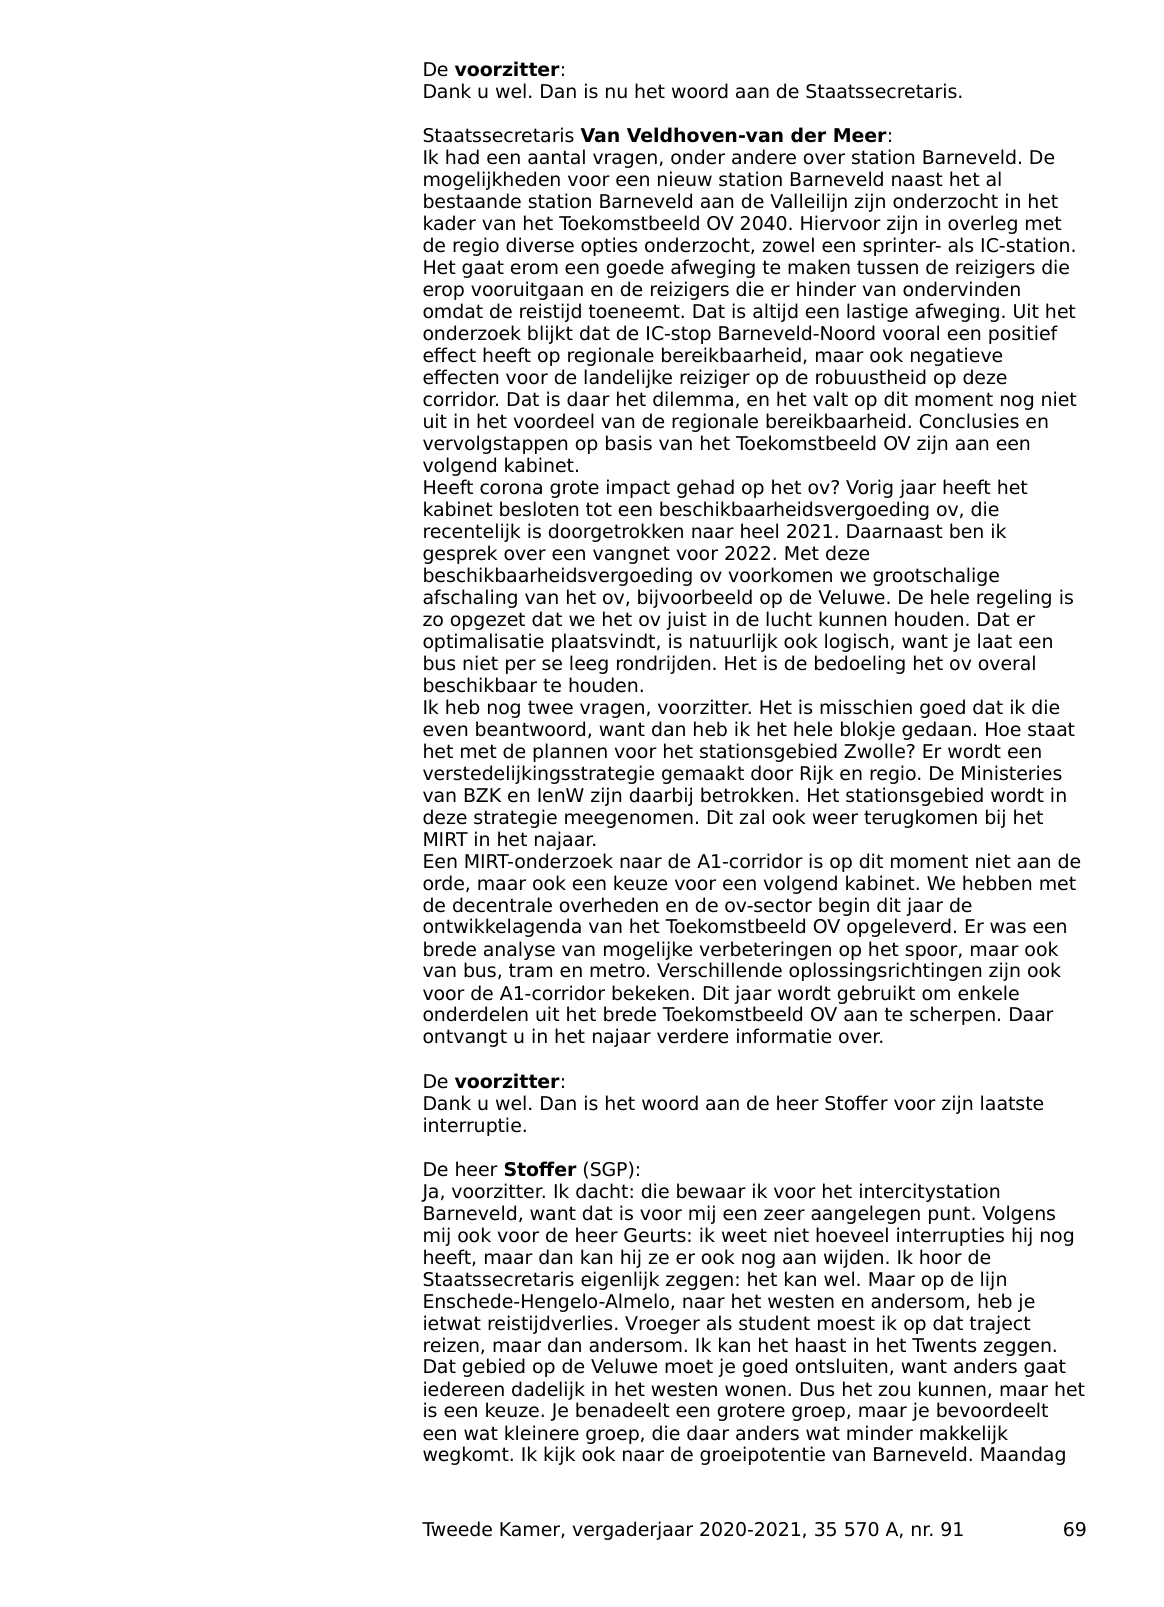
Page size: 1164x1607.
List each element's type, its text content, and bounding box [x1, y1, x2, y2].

text De voorzitter: [422, 59, 1087, 81]
text Een MIRT-onderzoek naar de A1-corridor is op dit moment niet aan de orde, maar ook een keuze voor een volgend kabinet. We hebben met de decentrale overheden en de ov-sector begin dit jaar de ontwikkelagenda van het Toekomstbeeld OV opgeleverd. Er was een brede analyse van mogelijke verbeteringen op het spoor, maar ook van bus, tram en metro. Verschillende oplossingsrichtingen zijn ook voor de A1-corridor bekeken. Dit jaar wordt gebruikt om enkele onderdelen uit het brede Toekomstbeeld OV aan te scherpen. Daar ontvangt u in het najaar verdere informatie over. [422, 851, 1087, 1048]
text Ik had een aantal vragen, onder andere over station Barneveld. De mogelijkheden voor een nieuw station Barneveld naast het al bestaande station Barneveld aan de Valleilijn zijn onderzocht in het kader van het Toekomstbeeld OV 2040. Hiervoor zijn in overleg met de regio diverse opties onderzocht, zowel een sprinter- als IC-station. Het gaat erom een goede afweging te maken tussen de reizigers die erop vooruitgaan en de reizigers die er hinder van ondervinden omdat de reistijd toeneemt. Dat is altijd een lastige afweging. Uit het onderzoek blijkt dat de IC-stop Barneveld-Noord vooral een positief effect heeft op regionale bereikbaarheid, maar ook negatieve effecten voor de landelijke reiziger op de robuustheid op deze corridor. Dat is daar het dilemma, en het valt op dit moment nog niet uit in het voordeel van de regionale bereikbaarheid. Conclusies en vervolgstappen op basis van het Toekomstbeeld OV zijn aan een volgend kabinet. [422, 147, 1087, 477]
text Staatssecretaris Van Veldhoven-van der Meer: [422, 125, 1087, 147]
text Ja, voorzitter. Ik dacht: die bewaar ik voor het intercitystation Barneveld, want dat is voor mij een zeer aangelegen punt. Volgens mij ook voor de heer Geurts: ik weet niet hoeveel interrupties hij nog heeft, maar dan kan hij ze er ook nog aan wijden. Ik hoor de Staatssecretaris eigenlijk zeggen: het kan wel. Maar op de lijn Enschede-Hengelo-Almelo, naar het westen en andersom, heb je ietwat reistijdverlies. Vroeger als student moest ik op dat traject reizen, maar dan andersom. Ik kan het haast in het Twents zeggen. Dat gebied op de Veluwe moet je goed ontsluiten, want anders gaat iedereen dadelijk in het westen wonen. Dus het zou kunnen, maar het is een keuze. Je benadeelt een grotere groep, maar je bevoordeelt een wat kleinere groep, die daar anders wat minder makkelijk wegkomt. Ik kijk ook naar de groeipotentie van Barneveld. Maandag [422, 1181, 1087, 1466]
text Heeft corona grote impact gehad op het ov? Vorig jaar heeft het kabinet besloten tot een beschikbaarheidsvergoeding ov, die recentelijk is doorgetrokken naar heel 2021. Daarnaast ben ik gesprek over een vangnet voor 2022. Met deze beschikbaarheidsvergoeding ov voorkomen we grootschalige afschaling van het ov, bijvoorbeeld op de Veluwe. De hele regeling is zo opgezet dat we het ov juist in de lucht kunnen houden. Dat er optimalisatie plaatsvindt, is natuurlijk ook logisch, want je laat een bus niet per se leeg rondrijden. Het is de bedoeling het ov overal beschikbaar te houden. [422, 477, 1087, 697]
text De voorzitter: [422, 1071, 1087, 1092]
text De heer Stoffer (SGP): [422, 1159, 1087, 1181]
text Dank u wel. Dan is nu het woord aan de Staatssecretaris. [422, 81, 1087, 103]
text Ik heb nog twee vragen, voorzitter. Het is misschien goed dat ik die even beantwoord, want dan heb ik het hele blokje gedaan. Hoe staat het met de plannen voor het stationsgebied Zwolle? Er wordt een verstedelijkingsstrategie gemaakt door Rijk en regio. De Ministeries van BZK en IenW zijn daarbij betrokken. Het stationsgebied wordt in deze strategie meegenomen. Dit zal ook weer terugkomen bij het MIRT in het najaar. [422, 697, 1087, 851]
text Dank u wel. Dan is het woord aan de heer Stoffer voor zijn laatste interruptie. [422, 1092, 1087, 1136]
